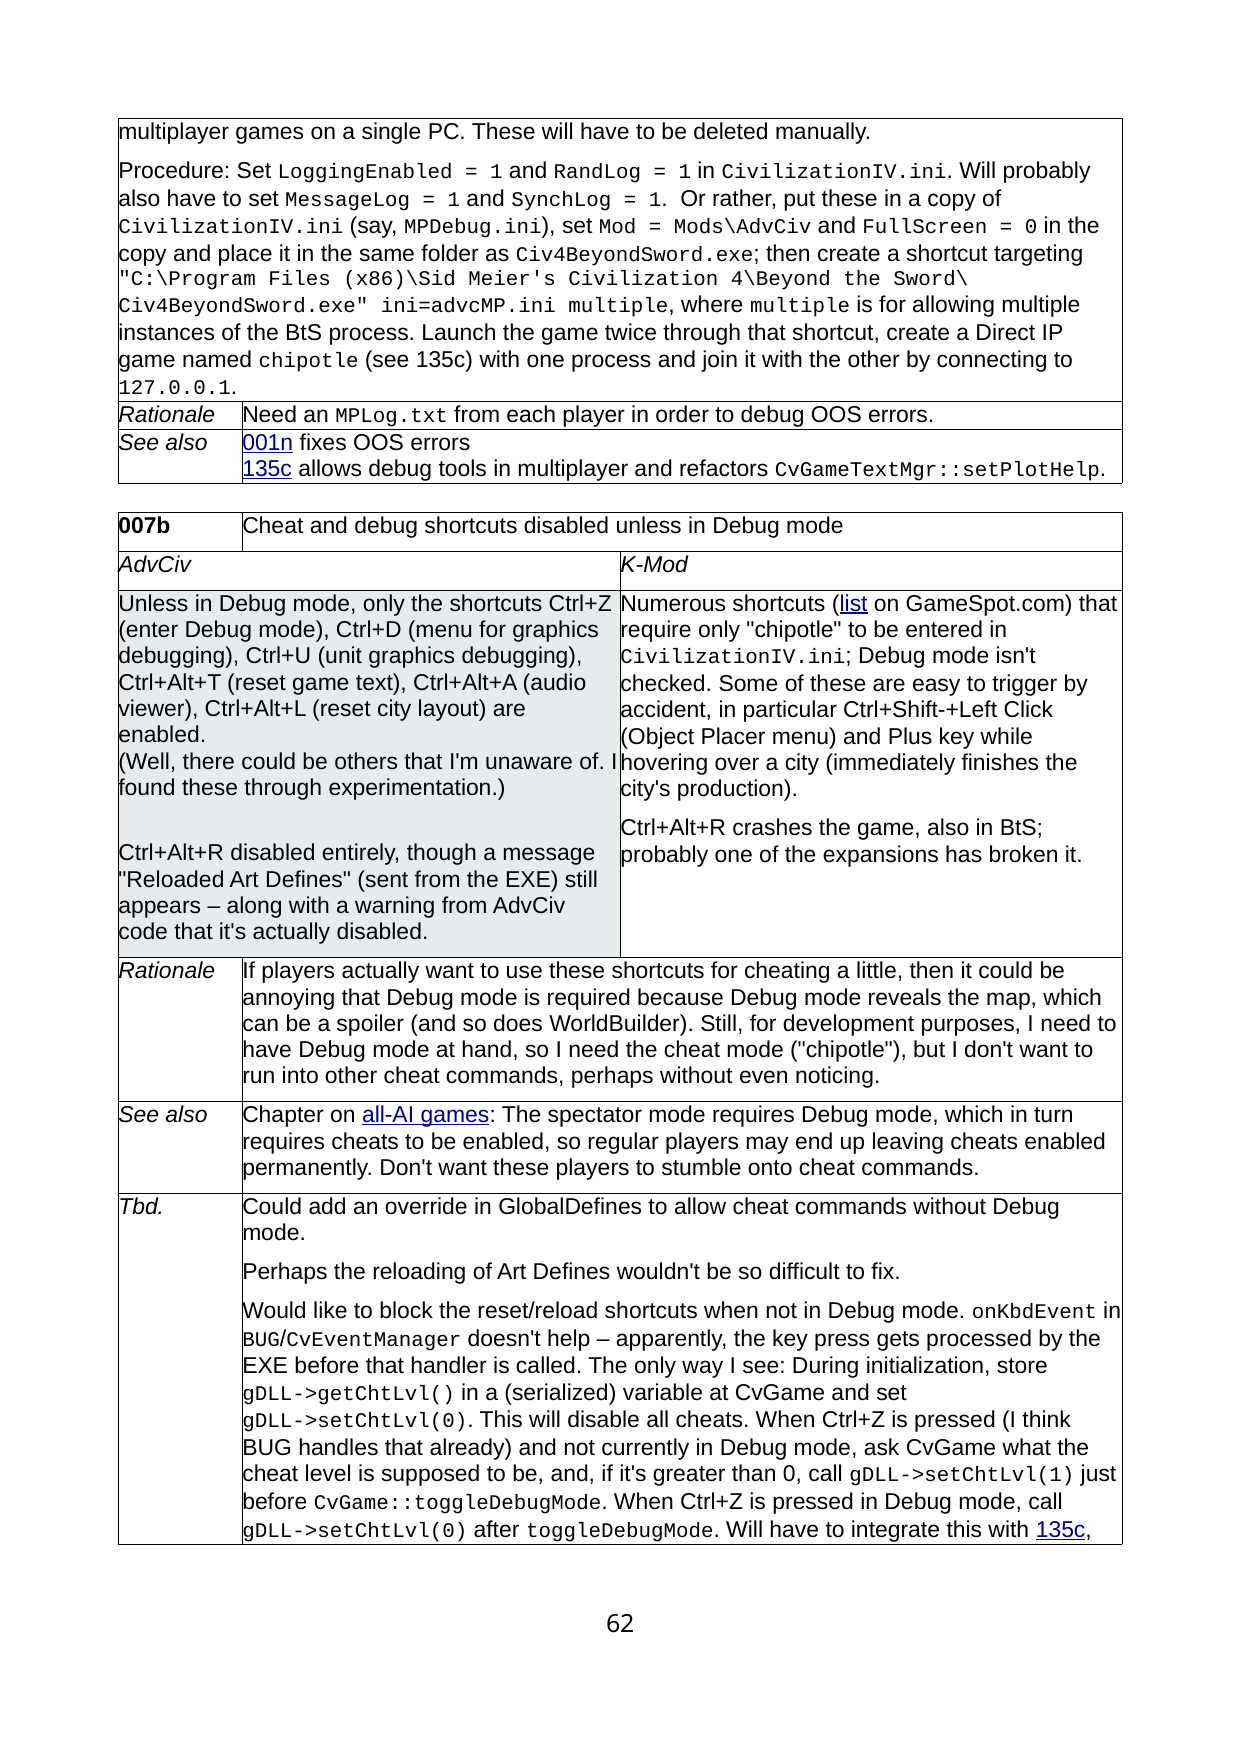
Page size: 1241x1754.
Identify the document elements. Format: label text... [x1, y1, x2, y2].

table_cell See also [119, 430, 242, 483]
table_cell Numerous shortcuts (list on GameSpot.com) that require only "chipotle" to be entered in CivilizationIV.ini; Debug mode isn't checked. Some of these are easy to trigger by accident, in particular Ctrl+Shift-+Left Click (Object Placer menu) and Plus key while hovering over a city (immediately finishes the city's production). Ctrl+Alt+R crashes the game, also in BtS; probably one of the expansions has broken it. [621, 591, 1122, 957]
table_cell Rationale [119, 958, 242, 1101]
table_cell AdvCiv [119, 552, 620, 589]
table_cell Chapter on all-AI games: The spectator mode requires Debug mode, which in turn requires cheats to be enabled, so regular players may end up leaving cheats enabled permanently. Don't want these players to stumble onto cheat commands. [243, 1102, 1122, 1193]
table_cell 001n fixes OOS errors 135c allows debug tools in multiplayer and refactors CvGameTextMgr::setPlotHelp. [243, 430, 1122, 483]
table_cell Unless in Debug mode, only the shortcuts Ctrl+Z (enter Debug mode), Ctrl+D (menu for graphics debugging), Ctrl+U (unit graphics debugging), Ctrl+Alt+T (reset game text), Ctrl+Alt+A (audio viewer), Ctrl+Alt+L (reset city layout) are enabled. (Well, there could be others that I'm unaware of. I found these through experimentation.) Ctrl+Alt+R disabled entirely, though a message "Reloaded Art Defines" (sent from the EXE) still appears – along with a warning from AdvCiv code that it's actually disabled. [119, 591, 620, 957]
table_header Cheat and debug shortcuts disabled unless in Debug mode [243, 513, 1122, 551]
table_cell Tbd. [119, 1194, 242, 1543]
table_cell See also [119, 1102, 242, 1193]
table_cell multiplayer games on a single PC. These will have to be deleted manually. Procedure: Set LoggingEnabled = 1 and RandLog = 1 in CivilizationIV.ini. Will probably also have to set MessageLog = 1 and SynchLog = 1. Or rather, put these in a copy of CivilizationIV.ini (say, MPDebug.ini), set Mod = Mods\AdvCiv and FullScreen = 0 in the copy and place it in the same folder as Civ4BeyondSword.exe; then create a shortcut targeting "C:\Program Files (x86)\Sid Meier's Civilization 4\Beyond the Sword\Civ4BeyondSword.exe" ini=advcMP.ini multiple, where multiple is for allowing multiple instances of the BtS process. Launch the game twice through that shortcut, create a Direct IP game named chipotle (see 135c) with one process and join it with the other by connecting to 127.0.0.1. [119, 119, 1122, 401]
table_cell Need an MPLog.txt from each player in order to debug OOS errors. [243, 402, 1122, 429]
table_cell K-Mod [621, 552, 1122, 589]
table_header 007b [119, 513, 242, 551]
table_cell Rationale [119, 402, 242, 429]
table_cell Could add an override in GlobalDefines to allow cheat commands without Debug mode. Perhaps the reloading of Art Defines wouldn't be so difficult to fix. Would like to block the reset/reload shortcuts when not in Debug mode. onKbdEvent in BUG/CvEventManager doesn't help – apparently, the key press gets processed by the EXE before that handler is called. The only way I see: During initialization, store gDLL->getChtLvl() in a (serialized) variable at CvGame and set gDLL->setChtLvl(0). This will disable all cheats. When Ctrl+Z is pressed (I think BUG handles that already) and not currently in Debug mode, ask CvGame what the cheat level is supposed to be, and, if it's greater than 0, call gDLL->setChtLvl(1) just before CvGame::toggleDebugMode. When Ctrl+Z is pressed in Debug mode, call gDLL->setChtLvl(0) after toggleDebugMode. Will have to integrate this with 135c, [243, 1194, 1122, 1543]
table_cell If players actually want to use these shortcuts for cheating a little, then it could be annoying that Debug mode is required because Debug mode reveals the map, which can be a spoiler (and so does WorldBuilder). Still, for development purposes, I need to have Debug mode at hand, so I need the cheat mode ("chipotle"), but I don't want to run into other cheat commands, perhaps without even noticing. [243, 958, 1122, 1101]
